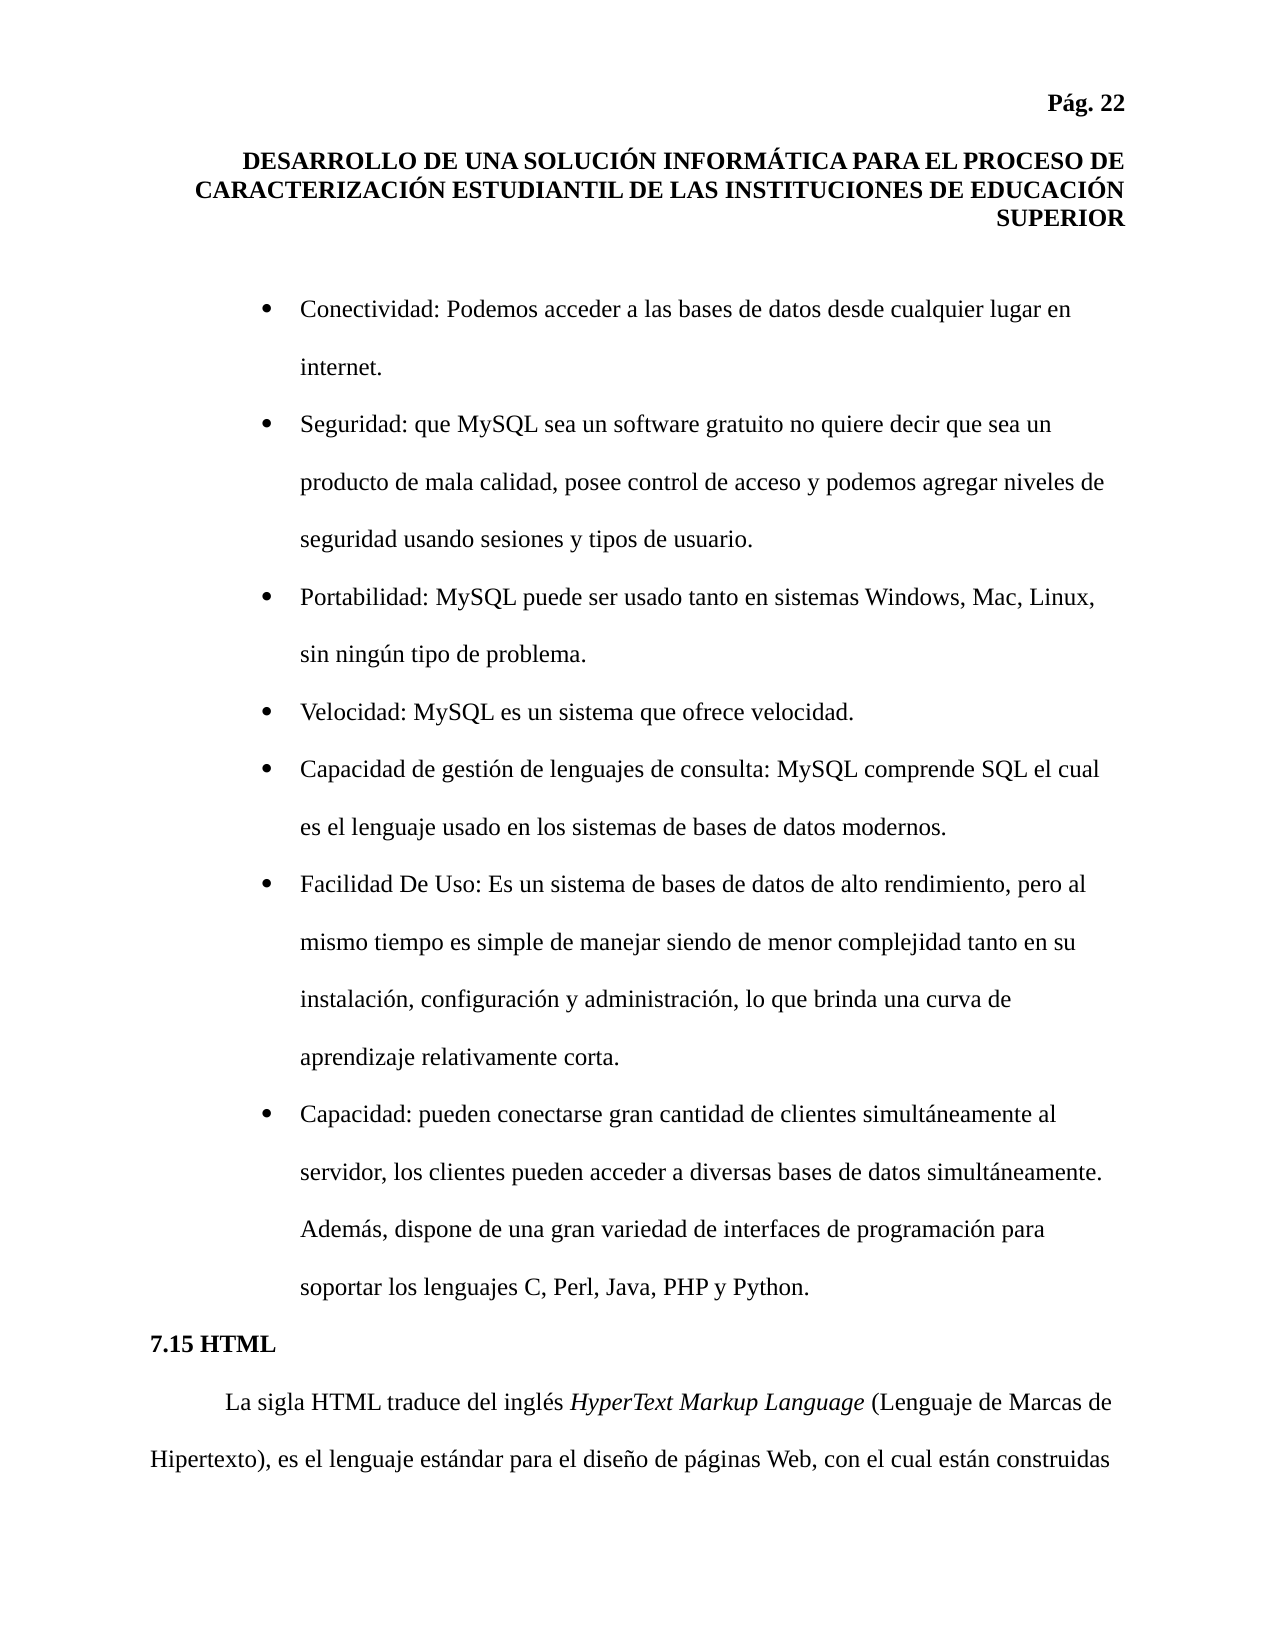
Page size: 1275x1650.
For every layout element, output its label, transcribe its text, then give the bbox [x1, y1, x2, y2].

list Capacidad de gestión de lenguajes de consulta: MySQL comprende SQL el cual es el lenguaje usado en los sistemas de bases de datos modernos. [262, 754, 1125, 841]
text La sigla HTML traduce del inglés HyperText Markup Language (Lenguaje de Marcas de Hipertexto), es el lenguaje estándar para el diseño de páginas Web, con el cual están construidas [150, 1387, 1125, 1473]
subtitle 7.15 HTML [150, 1329, 1125, 1358]
list Facilidad De Uso: Es un sistema de bases de datos de alto rendimiento, pero al mismo tiempo es simple de manejar siendo de menor complejidad tanto en su instalación, configuración y administración, lo que brinda una curva de aprendizaje relativamente corta. [262, 869, 1125, 1071]
list Conectividad: Podemos acceder a las bases de datos desde cualquier lugar en internet. [262, 294, 1125, 381]
list Velocidad: MySQL es un sistema que ofrece velocidad. [262, 697, 1125, 726]
list Seguridad: que MySQL sea un software gratuito no quiere decir que sea un producto de mala calidad, posee control de acceso y podemos agregar niveles de seguridad usando sesiones y tipos de usuario. [262, 409, 1125, 553]
list Portabilidad: MySQL puede ser usado tanto en sistemas Windows, Mac, Linux, sin ningún tipo de problema. [262, 582, 1125, 668]
list Capacidad: pueden conectarse gran cantidad de clientes simultáneamente al servidor, los clientes pueden acceder a diversas bases de datos simultáneamente. Además, dispone de una gran variedad de interfaces de programación para soportar los lenguajes C, Perl, Java, PHP y Python. [262, 1099, 1125, 1301]
